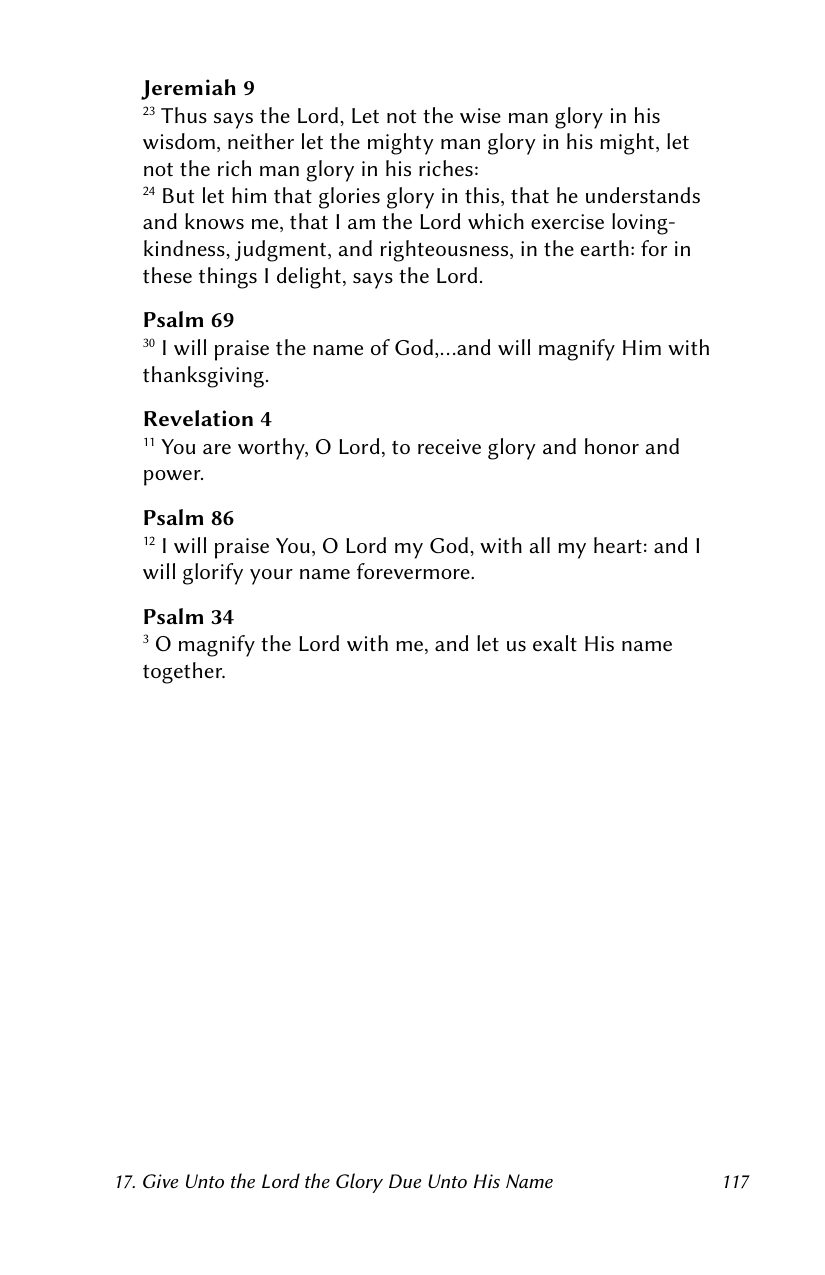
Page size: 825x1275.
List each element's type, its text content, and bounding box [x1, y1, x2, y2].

text 30 I will praise the name of God,...and will magnify Him with thanksgiving. [142, 335, 720, 388]
text Jeremiah 9 [142, 75, 750, 101]
text 23 Thus says the Lord, Let not the wise man glory in his wisdom, neither let the mighty man glory in his might, let not the rich man glory in his riches: [142, 103, 720, 182]
text 12 I will praise You, O Lord my God, with all my heart: and I will glorify your name forevermore. [142, 532, 720, 585]
text 11 You are worthy, O Lord, to receive glory and honor and power. [142, 434, 720, 486]
text Psalm 69 [142, 307, 750, 333]
text 24 But let him that glories glory in this, that he understands and knows me, that I am the Lord which exercise loving-kindness, judgment, and righteousness, in the earth: for in these things I delight, says the Lord. [142, 183, 720, 289]
text Psalm 86 [142, 505, 750, 531]
text Psalm 34 [142, 604, 750, 630]
text Revelation 4 [142, 406, 750, 432]
text 3 O magnify the Lord with me, and let us exalt His name together. [142, 631, 720, 684]
